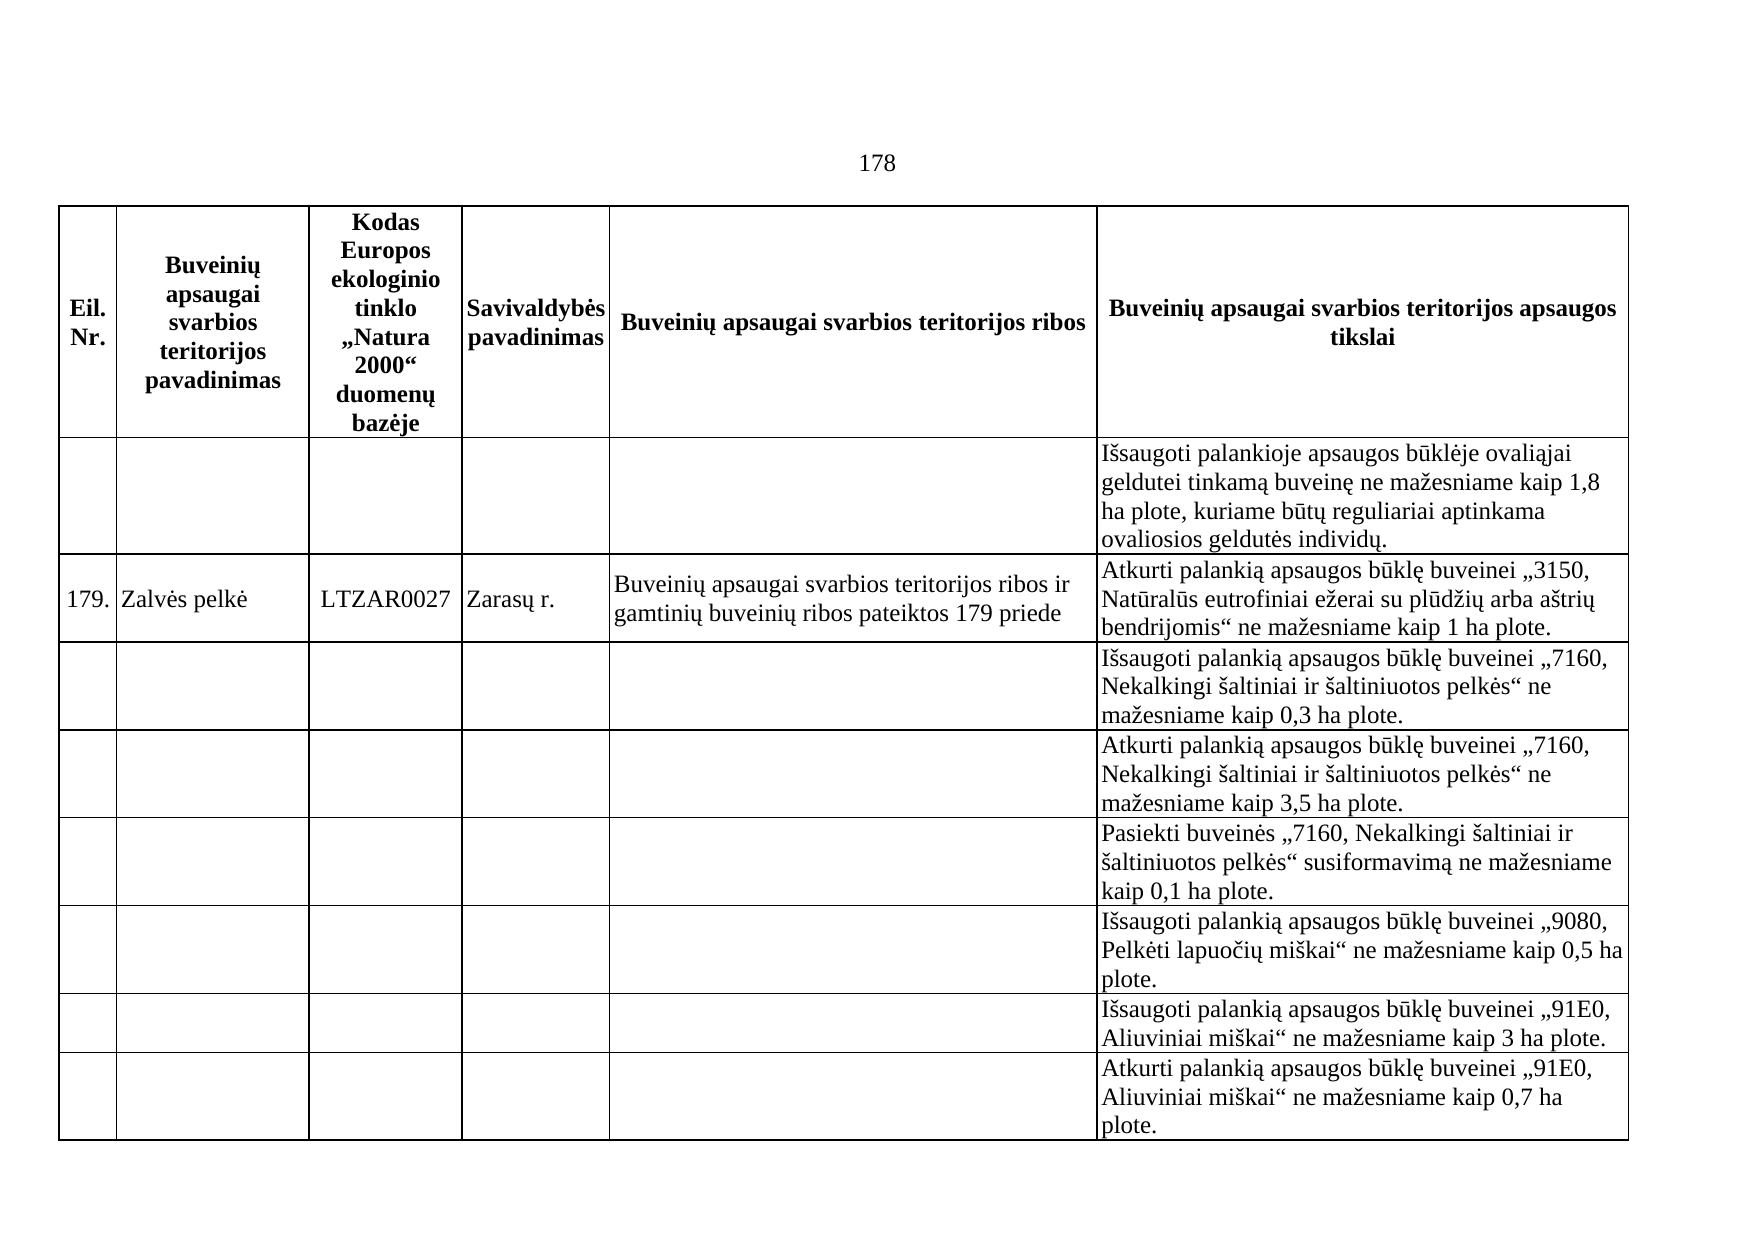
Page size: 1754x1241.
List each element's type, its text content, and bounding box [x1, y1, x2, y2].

table_cell [60, 906, 116, 992]
table_cell Zalvės pelkė [117, 555, 308, 641]
table_cell [610, 818, 1096, 904]
table_header Buveinių apsaugai svarbios teritorijos ribos [610, 207, 1096, 437]
table_cell Pasiekti buveinės „7160, Nekalkingi šaltiniai ir šaltiniuotos pelkės“ susiformavimą ne mažesniame kaip 0,1 ha plote. [1098, 818, 1628, 904]
table_cell [60, 731, 116, 817]
table_cell Atkurti palankią apsaugos būklę buveinei „3150, Natūralūs eutrofiniai ežerai su plūdžių arba aštrių bendrijomis“ ne mažesniame kaip 1 ha plote. [1098, 555, 1628, 641]
table_cell Atkurti palankią apsaugos būklę buveinei „91E0, Aliuviniai miškai“ ne mažesniame kaip 0,7 ha plote. [1098, 1053, 1628, 1139]
table_cell [117, 438, 308, 553]
table_cell [310, 1053, 461, 1139]
table_cell [117, 906, 308, 992]
table_cell [117, 1053, 308, 1139]
table_cell Atkurti palankią apsaugos būklę buveinei „7160, Nekalkingi šaltiniai ir šaltiniuotos pelkės“ ne mažesniame kaip 3,5 ha plote. [1098, 731, 1628, 817]
table_cell 179. [60, 555, 116, 641]
table_cell [60, 818, 116, 904]
table_cell Išsaugoti palankią apsaugos būklę buveinei „7160, Nekalkingi šaltiniai ir šaltiniuotos pelkės“ ne mažesniame kaip 0,3 ha plote. [1098, 643, 1628, 729]
table_cell [60, 438, 116, 553]
table_cell [610, 906, 1096, 992]
table_cell Zarasų r. [463, 555, 609, 641]
table_cell [610, 1053, 1096, 1139]
table_cell [117, 643, 308, 729]
table_cell [310, 906, 461, 992]
table_cell [310, 438, 461, 553]
table_cell [310, 994, 461, 1051]
table_cell [310, 643, 461, 729]
table_cell [610, 994, 1096, 1051]
table_cell [610, 438, 1096, 553]
table_header Buveinių apsaugai svarbios teritorijos apsaugos tikslai [1098, 207, 1628, 437]
table_cell [60, 1053, 116, 1139]
table_cell Išsaugoti palankią apsaugos būklę buveinei „9080, Pelkėti lapuočių miškai“ ne mažesniame kaip 0,5 ha plote. [1098, 906, 1628, 992]
table_cell [60, 994, 116, 1051]
table_cell [610, 731, 1096, 817]
table_cell [463, 1053, 609, 1139]
table_cell [310, 731, 461, 817]
table_cell Išsaugoti palankią apsaugos būklę buveinei „91E0, Aliuviniai miškai“ ne mažesniame kaip 3 ha plote. [1098, 994, 1628, 1051]
table_header Buveinių apsaugai svarbios teritorijos pavadinimas [117, 207, 308, 437]
table_header Kodas Europos ekologinio tinklo „Natura 2000“ duomenų bazėje [310, 207, 461, 437]
table_cell Išsaugoti palankioje apsaugos būklėje ovaliąjai geldutei tinkamą buveinę ne mažesniame kaip 1,8 ha plote, kuriame būtų reguliariai aptinkama ovaliosios geldutės individų. [1098, 438, 1628, 553]
table_cell [463, 818, 609, 904]
table_header Savivaldybės pavadinimas [463, 207, 609, 437]
table_cell [117, 994, 308, 1051]
table_cell [463, 731, 609, 817]
table_cell [310, 818, 461, 904]
table_cell [463, 994, 609, 1051]
table_cell Buveinių apsaugai svarbios teritorijos ribos ir gamtinių buveinių ribos pateiktos 179 priede [610, 555, 1096, 641]
table_cell [463, 438, 609, 553]
table_cell [463, 906, 609, 992]
table_cell [117, 731, 308, 817]
table_header Eil. Nr. [60, 207, 116, 437]
table_cell LTZAR0027 [310, 555, 461, 641]
table_cell [60, 643, 116, 729]
table_cell [610, 643, 1096, 729]
table_cell [463, 643, 609, 729]
table_cell [117, 818, 308, 904]
